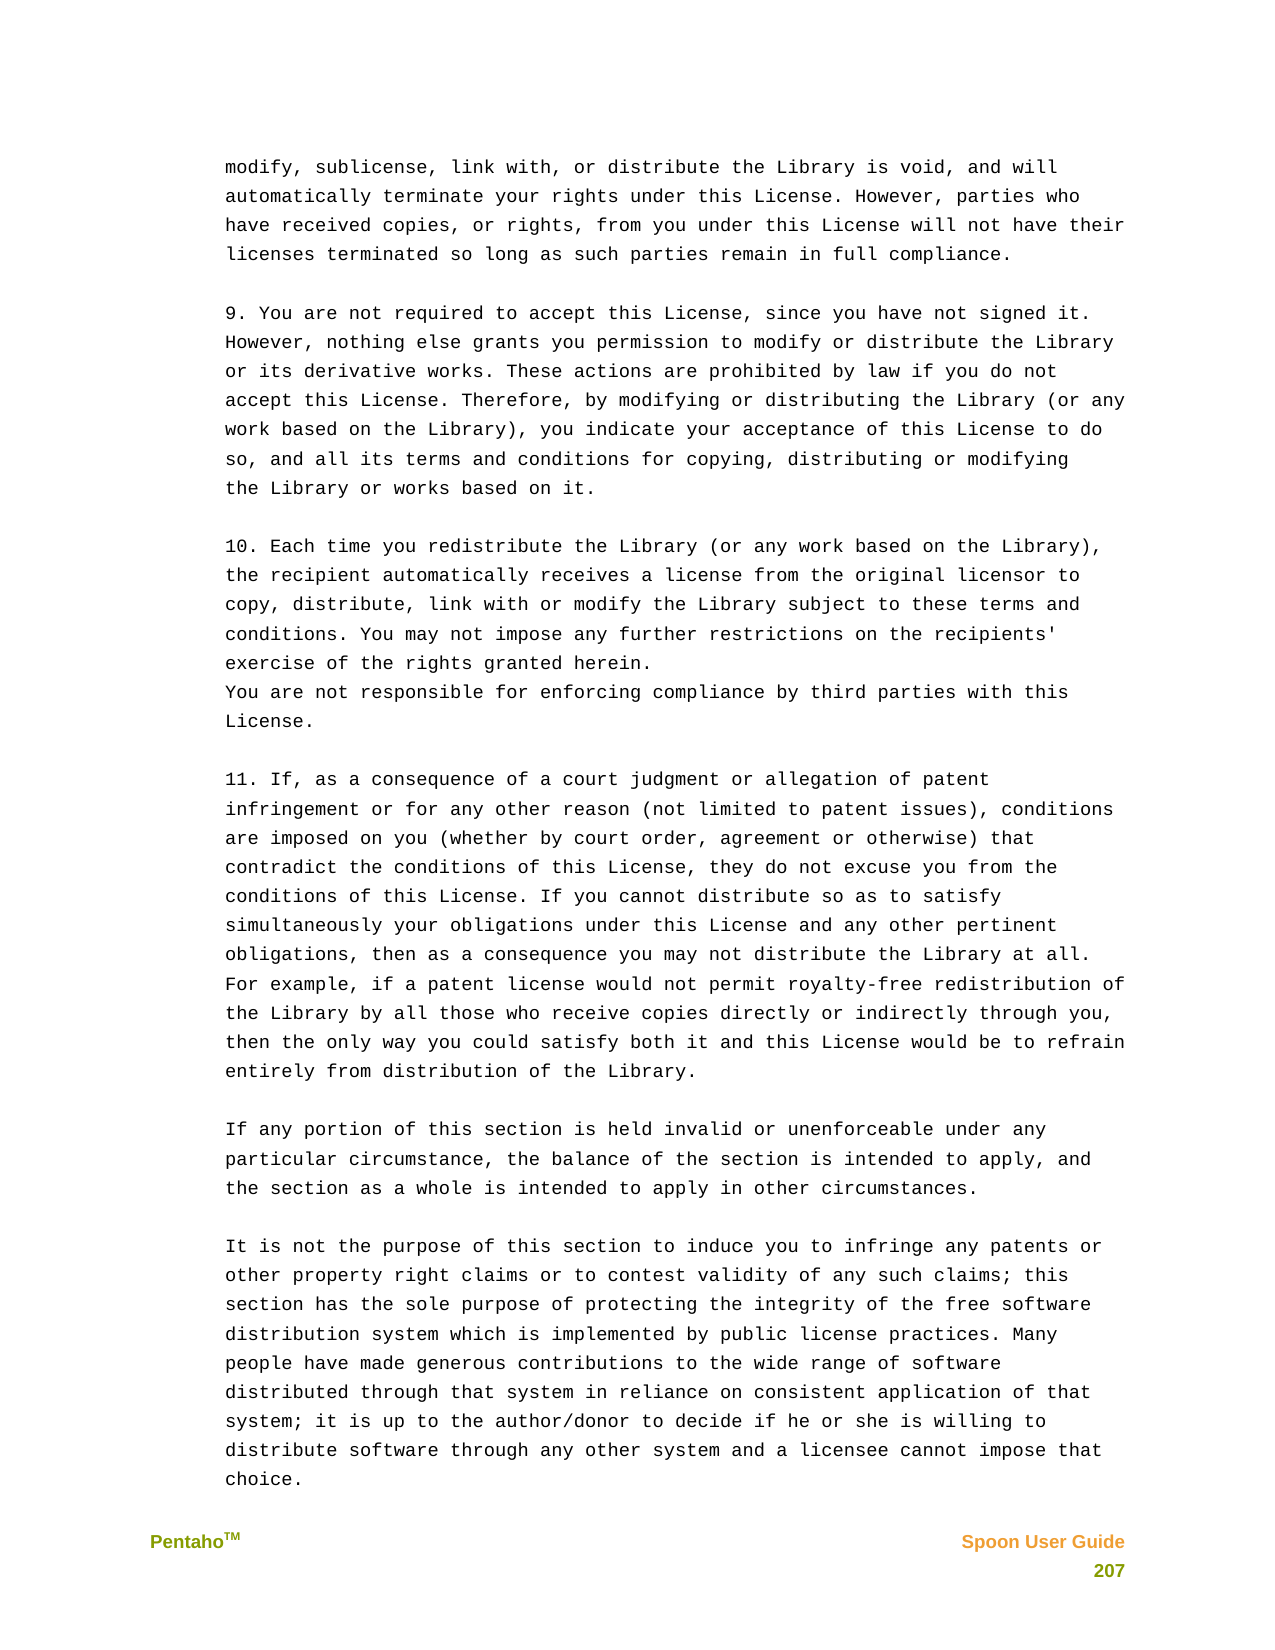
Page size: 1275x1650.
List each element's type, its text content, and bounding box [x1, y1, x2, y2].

text the Library or works based on it. [225, 471, 1125, 500]
text 9. You are not required to accept this License, since you have not signed it. However, nothing else grants you permission to modify or distribute the Library or its derivative works. These actions are prohibited by law if you do not accept this License. Therefore, by modifying or distributing the Library (or any work based on the Library), you indicate your acceptance of this License to do so, and all its terms and conditions for copying, distributing or modifying [225, 296, 1125, 471]
text 11. If, as a consequence of a court judgment or allegation of patent infringement or for any other reason (not limited to patent issues), conditions are imposed on you (whether by court order, agreement or otherwise) that contradict the conditions of this License, they do not excuse you from the conditions of this License. If you cannot distribute so as to satisfy simultaneously your obligations under this License and any other pertinent obligations, then as a consequence you may not distribute the Library at all. For example, if a patent license would not permit royalty-free redistribution of the Library by all those who receive copies directly or indirectly through you, then the only way you could satisfy both it and this License would be to refrain entirely from distribution of the Library. [225, 762, 1125, 1083]
text modify, sublicense, link with, or distribute the Library is void, and will automatically terminate your rights under this License. However, parties who have received copies, or rights, from you under this License will not have their licenses terminated so long as such parties remain in full compliance. [225, 150, 1125, 267]
text It is not the purpose of this section to induce you to infringe any patents or other property right claims or to contest validity of any such claims; this section has the sole purpose of protecting the integrity of the free software distribution system which is implemented by public license practices. Many people have made generous contributions to the wide range of software distributed through that system in reliance on consistent application of that system; it is up to the author/donor to decide if he or she is willing to distribute software through any other system and a licensee cannot impose that choice. [225, 1229, 1125, 1492]
text If any portion of this section is held invalid or unenforceable under any particular circumstance, the balance of the section is intended to apply, and the section as a whole is intended to apply in other circumstances. [225, 1112, 1125, 1200]
text You are not responsible for enforcing compliance by third parties with this License. [225, 675, 1125, 733]
text 10. Each time you redistribute the Library (or any work based on the Library), the recipient automatically receives a license from the original licensor to copy, distribute, link with or modify the Library subject to these terms and conditions. You may not impose any further restrictions on the recipients' exercise of the rights granted herein. [225, 529, 1125, 675]
